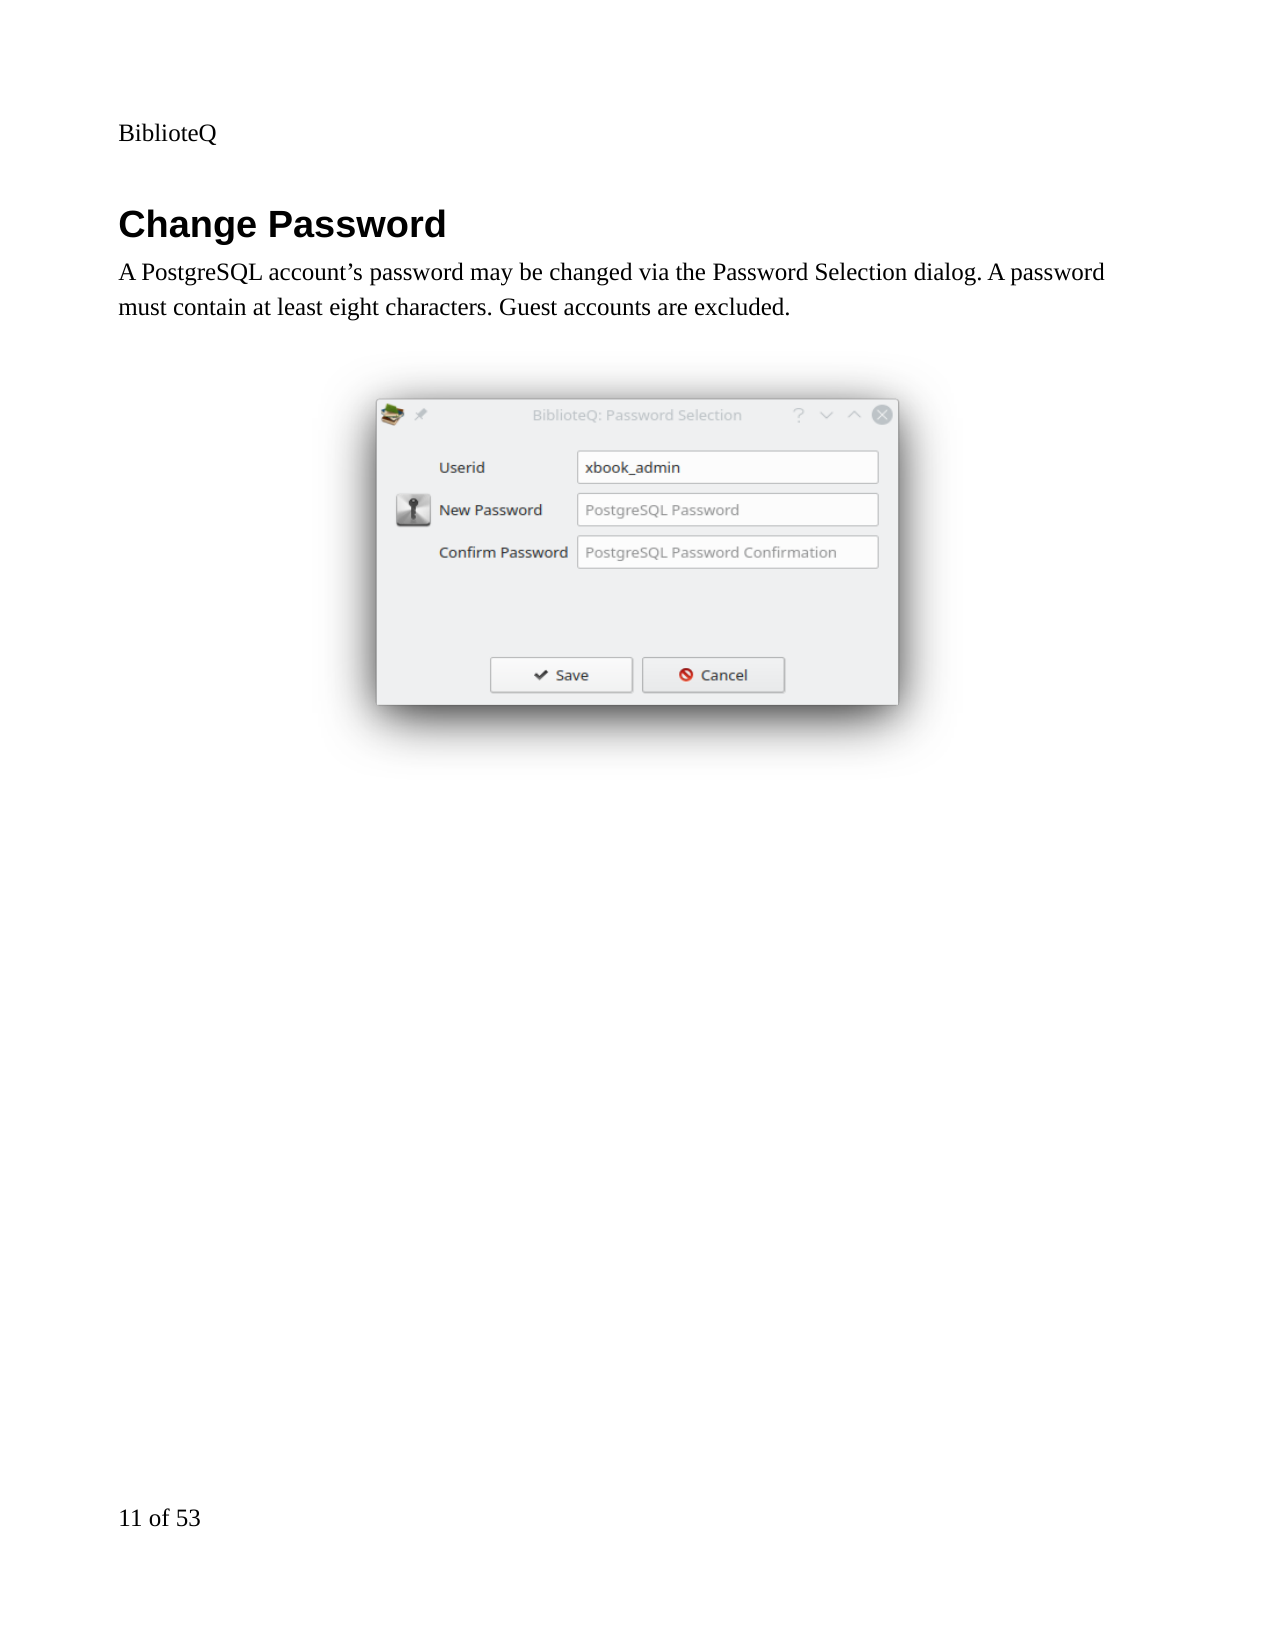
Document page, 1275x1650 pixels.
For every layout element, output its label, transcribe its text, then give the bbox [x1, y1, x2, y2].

picture [301, 341, 974, 791]
text A PostgreSQL account’s password may be changed via the Password Selection dialog. A password must contain at least eight characters. Guest accounts are excluded. [118, 257, 1157, 321]
subtitle Change Password [118, 201, 1157, 245]
